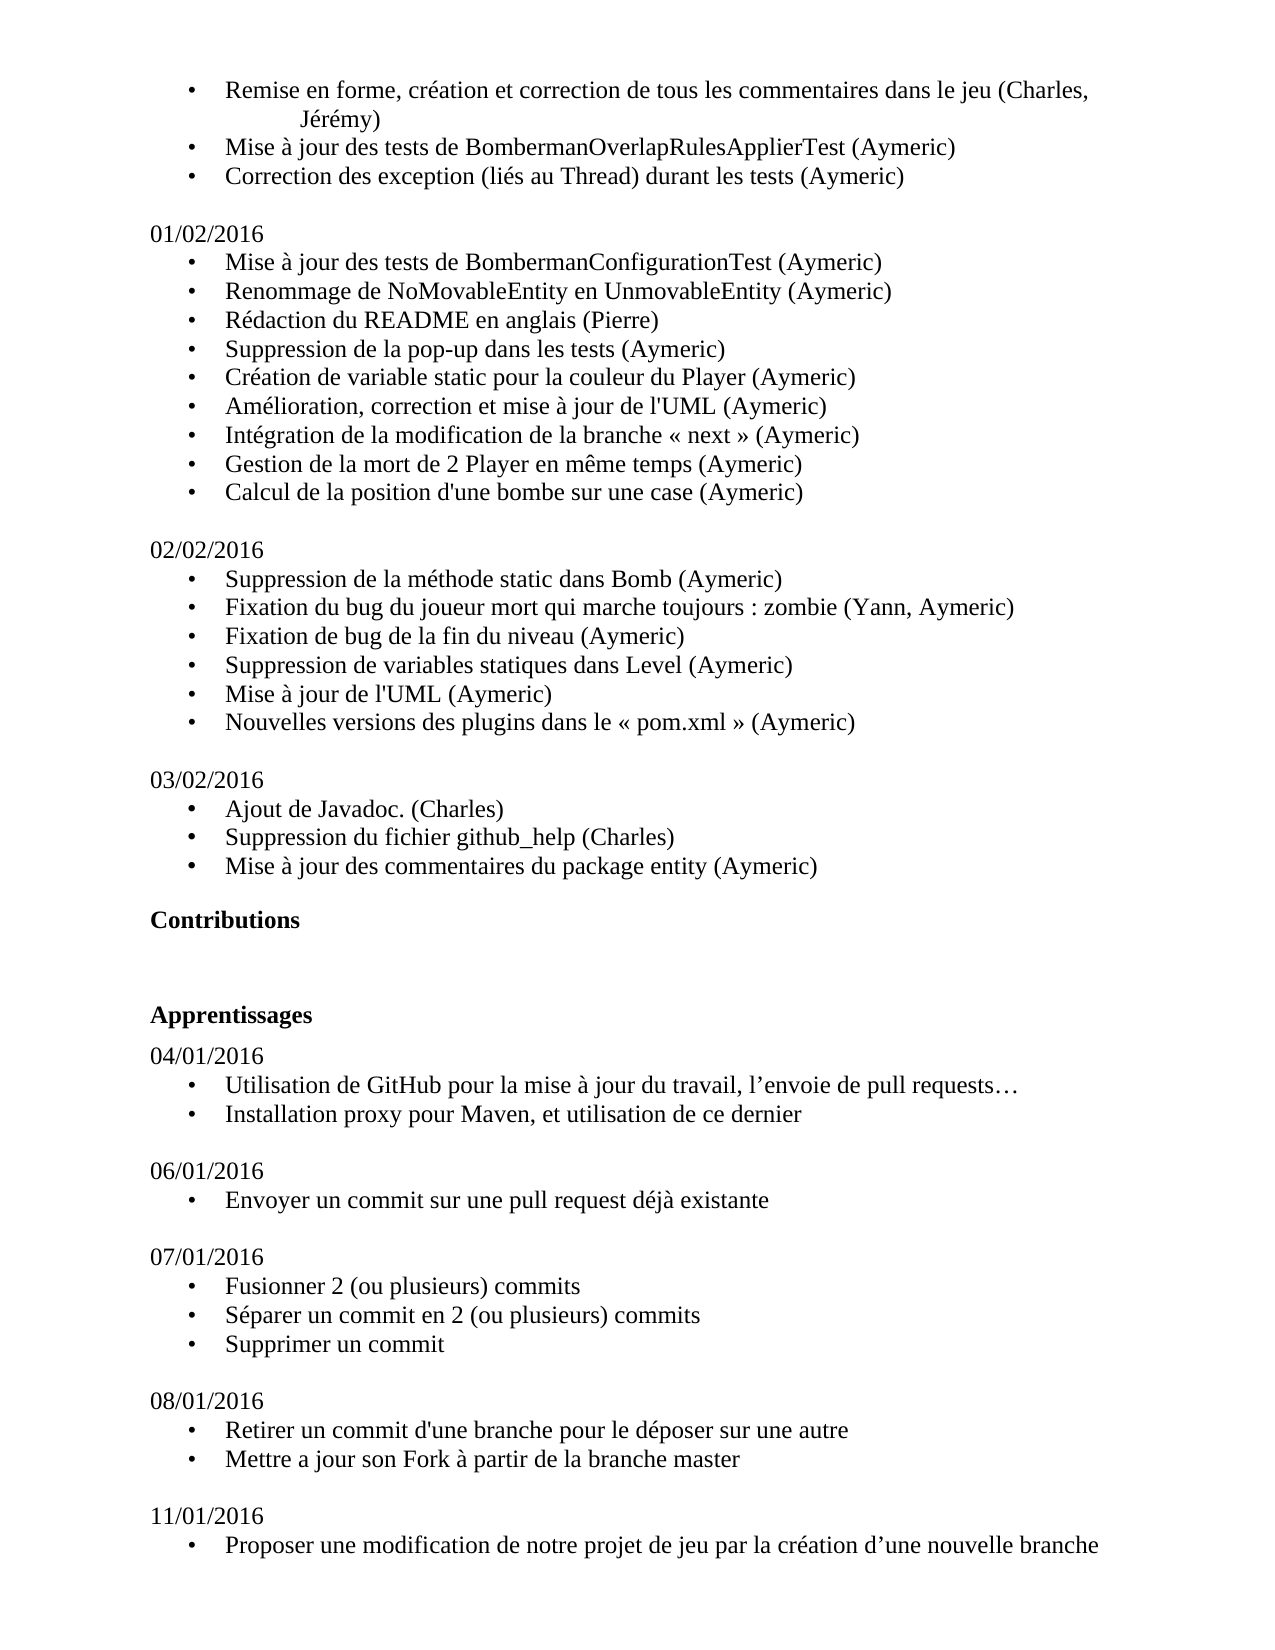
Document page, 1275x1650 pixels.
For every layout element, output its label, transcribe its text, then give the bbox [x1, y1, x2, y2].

text Apprentissages [150, 1000, 1125, 1029]
list Mise à jour des tests de BombermanConfigurationTest (Aymeric) [187, 247, 1125, 276]
list Remise en forme, création et correction de tous les commentaires dans le jeu (Charles, Jérémy) [187, 75, 1125, 132]
list Mise à jour des commentaires du package entity (Aymeric) [187, 851, 1125, 880]
text 06/01/2016 [150, 1156, 1125, 1185]
list Rédaction du README en anglais (Pierre) [187, 305, 1125, 334]
list Mettre a jour son Fork à partir de la branche master [187, 1444, 1125, 1472]
list Correction des exception (liés au Thread) durant les tests (Aymeric) [187, 161, 1125, 190]
list Envoyer un commit sur une pull request déjà existante [187, 1185, 1125, 1214]
list Supprimer un commit [187, 1329, 1125, 1357]
list Mise à jour de l'UML (Aymeric) [187, 679, 1125, 707]
list Utilisation de GitHub pour la mise à jour du travail, l’envoie de pull requests… [187, 1070, 1125, 1099]
list Ajout de Javadoc. (Charles) [187, 794, 1125, 822]
text 08/01/2016 [150, 1386, 1125, 1415]
list Gestion de la mort de 2 Player en même temps (Aymeric) [187, 449, 1125, 477]
list Amélioration, correction et mise à jour de l'UML (Aymeric) [187, 391, 1125, 420]
list Création de variable static pour la couleur du Player (Aymeric) [187, 362, 1125, 391]
list Renommage de NoMovableEntity en UnmovableEntity (Aymeric) [187, 276, 1125, 305]
text 04/01/2016 [150, 1041, 1125, 1070]
text 03/02/2016 [150, 765, 1125, 794]
list Retirer un commit d'une branche pour le déposer sur une autre [187, 1415, 1125, 1444]
list Calcul de la position d'une bombe sur une case (Aymeric) [187, 477, 1125, 506]
list Suppression de la méthode static dans Bomb (Aymeric) [187, 564, 1125, 592]
list Fixation de bug de la fin du niveau (Aymeric) [187, 621, 1125, 650]
list Suppression de la pop-up dans les tests (Aymeric) [187, 334, 1125, 362]
list Fusionner 2 (ou plusieurs) commits [187, 1271, 1125, 1300]
text 11/01/2016 [150, 1501, 1125, 1530]
list Proposer une modification de notre projet de jeu par la création d’une nouvelle branche [187, 1530, 1125, 1559]
list Fixation du bug du joueur mort qui marche toujours : zombie (Yann, Aymeric) [187, 592, 1125, 621]
list Installation proxy pour Maven, et utilisation de ce dernier [187, 1099, 1125, 1127]
text 01/02/2016 [150, 219, 1125, 247]
list Suppression du fichier github_help (Charles) [187, 822, 1125, 851]
list Intégration de la modification de la branche « next » (Aymeric) [187, 420, 1125, 449]
list Nouvelles versions des plugins dans le « pom.xml » (Aymeric) [187, 707, 1125, 736]
list Suppression de variables statiques dans Level (Aymeric) [187, 650, 1125, 679]
text Contributions [150, 905, 1125, 934]
text 02/02/2016 [150, 535, 1125, 564]
list Séparer un commit en 2 (ou plusieurs) commits [187, 1300, 1125, 1329]
list Mise à jour des tests de BombermanOverlapRulesApplierTest (Aymeric) [187, 132, 1125, 161]
text 07/01/2016 [150, 1242, 1125, 1271]
